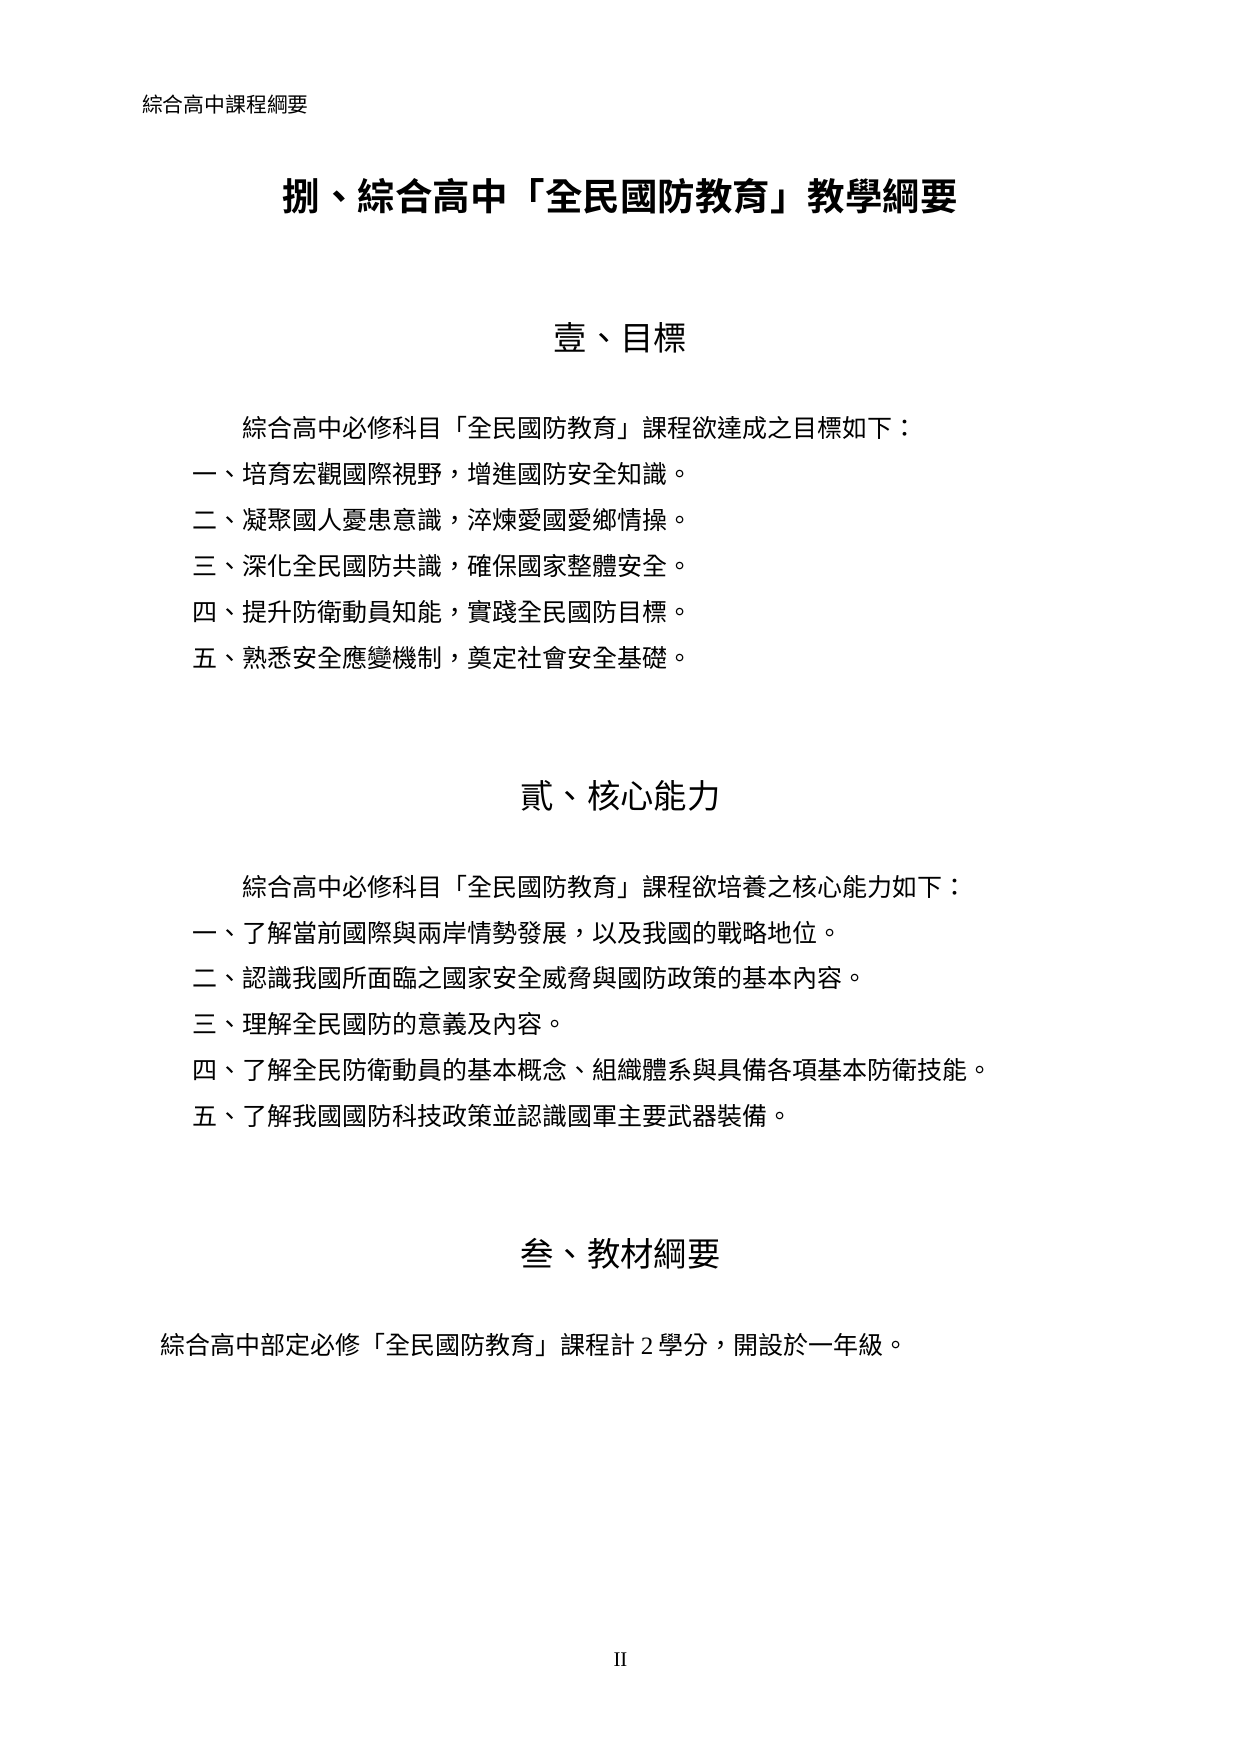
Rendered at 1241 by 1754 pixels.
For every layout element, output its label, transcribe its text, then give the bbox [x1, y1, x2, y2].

text 綜合高中必修科目「全民國防教育」課程欲達成之目標如下： [192, 404, 1098, 450]
text 二、凝聚國人憂患意識，淬煉愛國愛鄉情操。 [192, 496, 1098, 542]
text 五、熟悉安全應變機制，奠定社會安全基礎。 [192, 633, 1098, 679]
text 綜合高中必修科目「全民國防教育」課程欲培養之核心能力如下： [192, 862, 1098, 908]
text 綜合高中部定必修「全民國防教育」課程計2學分，開設於一年級。 [142, 1321, 1098, 1367]
text 五、了解我國國防科技政策並認識國軍主要武器裝備。 [192, 1092, 1098, 1137]
text 捌、綜合高中「全民國防教育」教學綱要 [142, 167, 1098, 221]
text 三、深化全民國防共識，確保國家整體安全。 [192, 542, 1098, 587]
text 二、認識我國所面臨之國家安全威脅與國防政策的基本內容。 [192, 954, 1098, 1000]
text 壹、目標 [142, 289, 1098, 381]
text 四、了解全民防衛動員的基本概念、組織體系與具備各項基本防衛技能。 [192, 1046, 1098, 1092]
text 貳、核心能力 [142, 748, 1098, 839]
text 一、培育宏觀國際視野，增進國防安全知識。 [192, 450, 1098, 496]
text 一、了解當前國際與兩岸情勢發展，以及我國的戰略地位。 [192, 908, 1098, 954]
text 三、理解全民國防的意義及內容。 [192, 1000, 1098, 1046]
text 叁、教材綱要 [142, 1206, 1098, 1298]
text 四、提升防衛動員知能，實踐全民國防目標。 [192, 587, 1098, 633]
